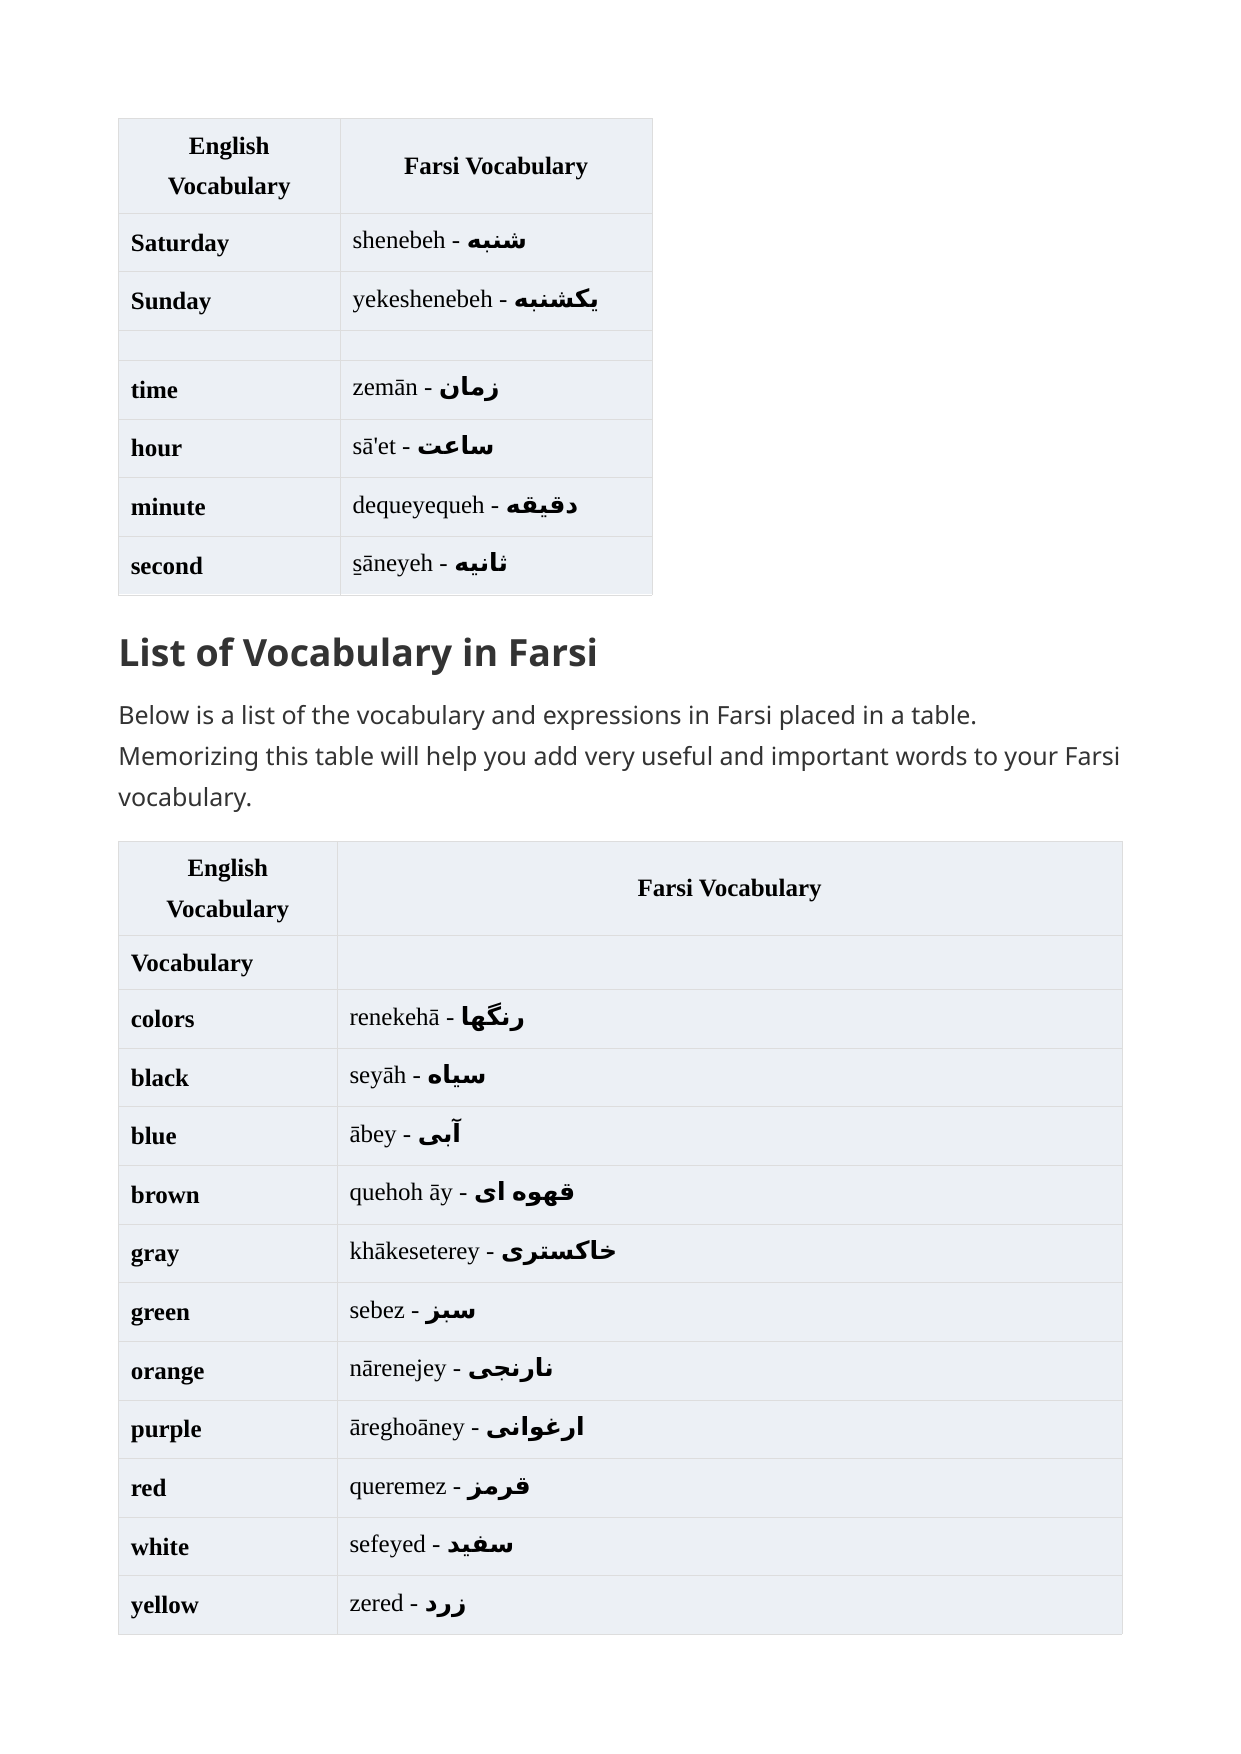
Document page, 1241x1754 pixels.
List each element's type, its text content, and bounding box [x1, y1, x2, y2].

table_cell brown [119, 1166, 337, 1223]
table_cell zemān - زمان [341, 361, 652, 418]
table_cell āreghoāney - ارغوانی [338, 1401, 1122, 1458]
table_cell sefeyed - سفید [338, 1518, 1122, 1575]
table_cell purple [119, 1401, 337, 1458]
table_header English Vocabulary [119, 119, 340, 213]
table_cell hour [119, 420, 340, 477]
table_cell khākeseterey - خاکستری [338, 1225, 1122, 1282]
table_cell white [119, 1518, 337, 1575]
table_cell red [119, 1459, 337, 1517]
table_cell orange [119, 1342, 337, 1399]
table_header Farsi Vocabulary [341, 119, 652, 213]
table_cell colors [119, 990, 337, 1048]
table_cell renekehā - رنگها [338, 990, 1122, 1048]
table_cell s̱āneyeh - ثانیه [341, 537, 652, 594]
table_cell zered - زرد [338, 1576, 1122, 1634]
table_cell blue [119, 1107, 337, 1165]
table_cell dequeyequeh - دقیقه [341, 478, 652, 536]
table_cell time [119, 361, 340, 418]
table_cell [119, 331, 340, 360]
table_header Farsi Vocabulary [338, 842, 1122, 935]
table_cell Saturday [119, 214, 340, 271]
table_cell queremez - قرمز [338, 1459, 1122, 1517]
subtitle List of Vocabulary in Farsi [118, 626, 1122, 677]
table_cell shenebeh - شنبه [341, 214, 652, 271]
table_cell gray [119, 1225, 337, 1282]
table_cell minute [119, 478, 340, 536]
table_cell sebez - سبز [338, 1283, 1122, 1341]
table_cell seyāh - سیاه [338, 1049, 1122, 1106]
table_cell second [119, 537, 340, 594]
table_cell [341, 331, 652, 360]
table_cell yellow [119, 1576, 337, 1634]
table_cell sā'et - ساعت [341, 420, 652, 477]
table_cell [338, 936, 1122, 989]
table_cell yekeshenebeh - یکشنبه [341, 272, 652, 330]
table_cell ābey - آبی [338, 1107, 1122, 1165]
table_cell black [119, 1049, 337, 1106]
table_header English Vocabulary [119, 842, 337, 935]
table_cell quehoh āy - قهوه ای [338, 1166, 1122, 1223]
table_cell Vocabulary [119, 936, 337, 989]
text Below is a list of the vocabulary and expressions in Farsi placed in a table. Memorizing this table will help you add very useful and important words to your Farsi vocabulary. [118, 698, 1122, 813]
table_cell nārenejey - نارنجی [338, 1342, 1122, 1399]
table_cell green [119, 1283, 337, 1341]
table_cell Sunday [119, 272, 340, 330]
